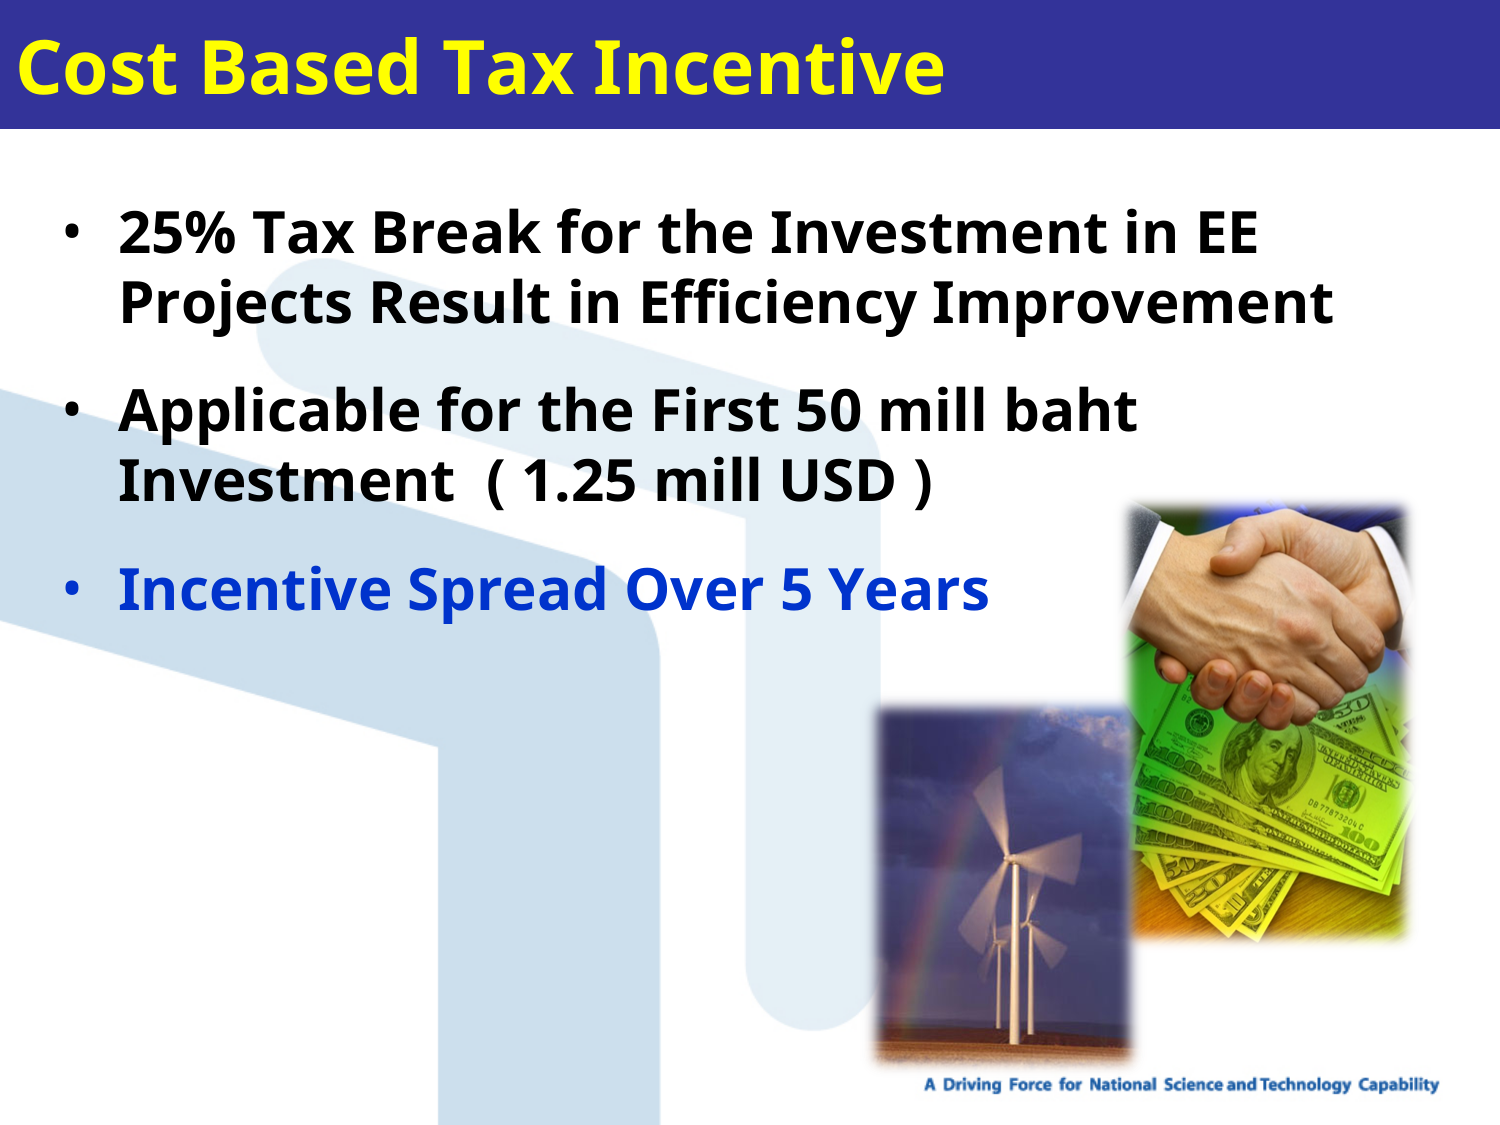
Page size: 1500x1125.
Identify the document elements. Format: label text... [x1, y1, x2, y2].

title Cost Based Tax Incentive [0, 0, 1500, 129]
picture [0, 129, 1500, 1125]
list 25% Tax Break for the Investment in EE Projects Result in Efficiency Improvement Applicable for the First 50 mill baht Investment ( 1.25 mill USD ) Incentive Spread Over 5 Years [46, 187, 1472, 931]
